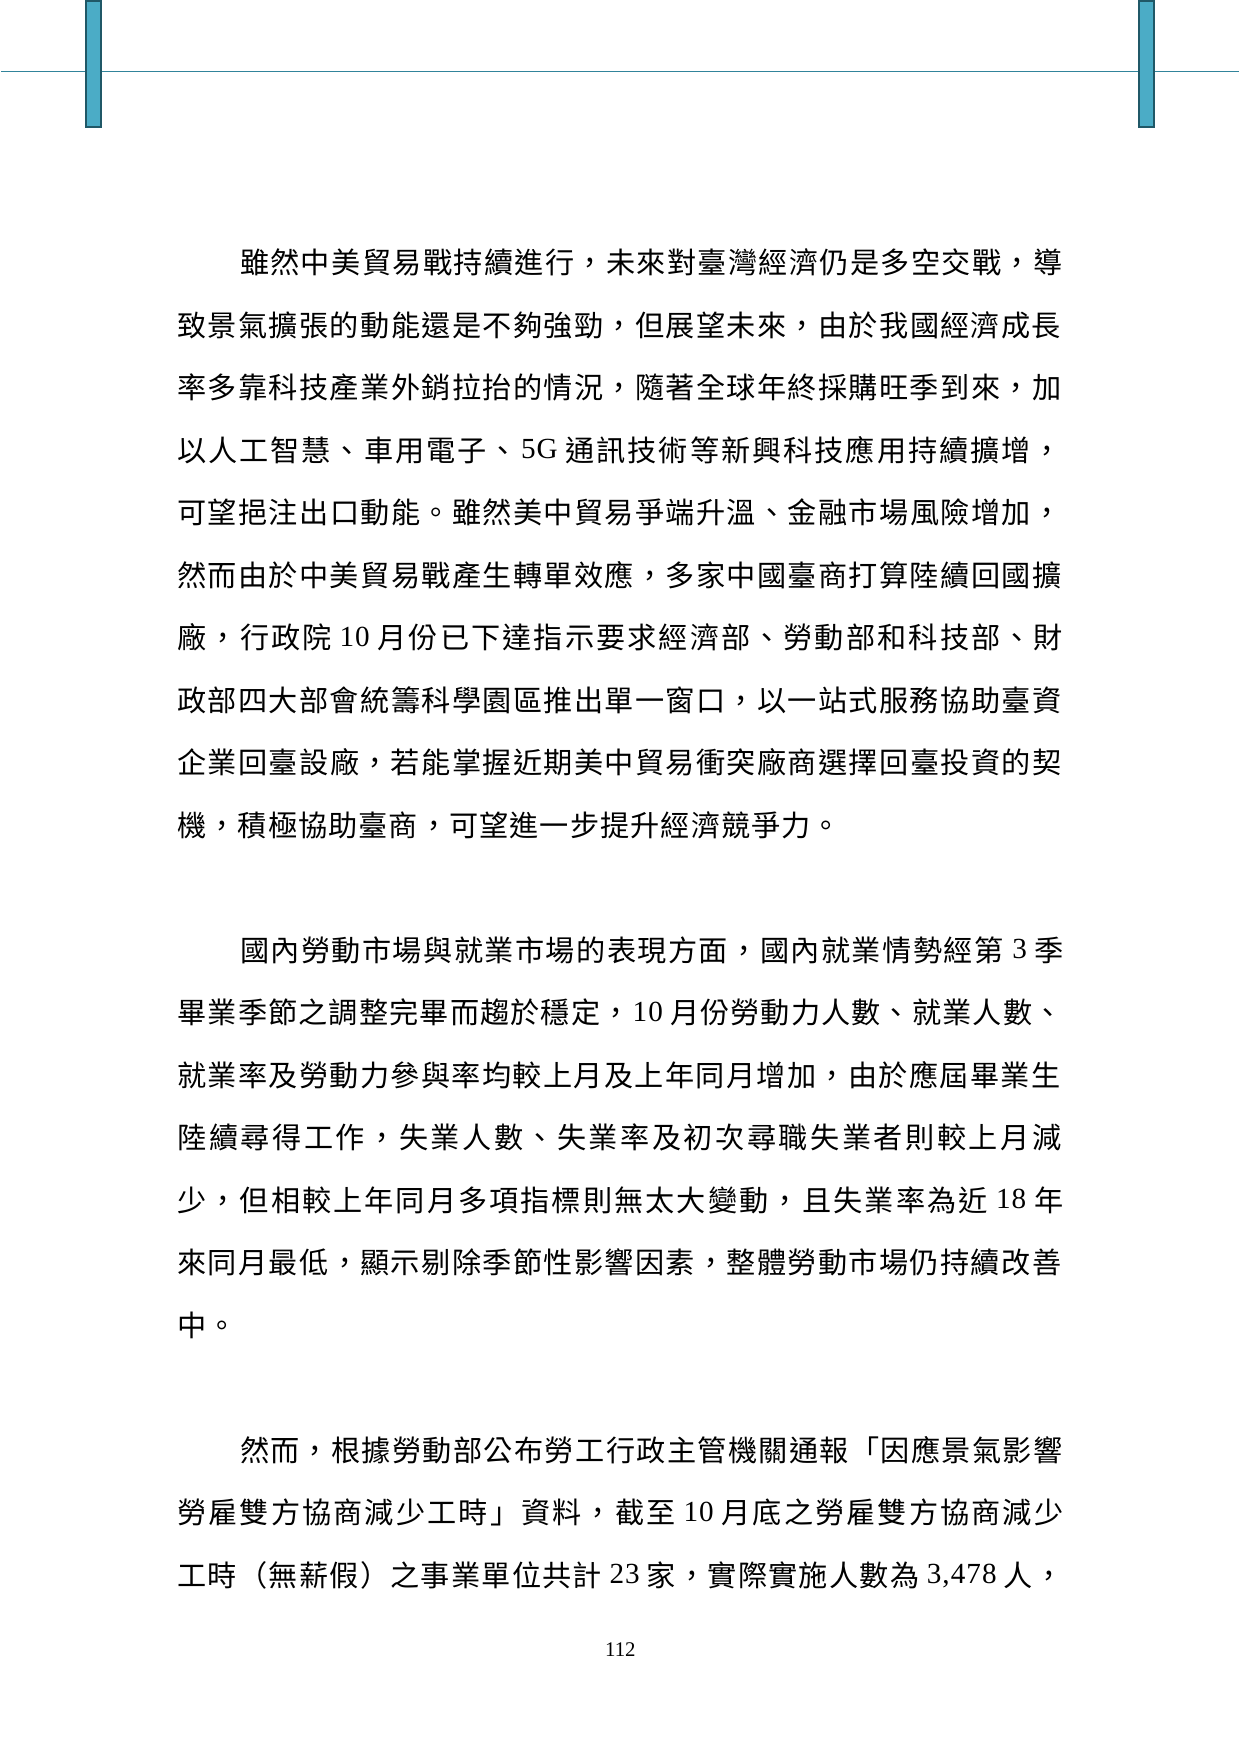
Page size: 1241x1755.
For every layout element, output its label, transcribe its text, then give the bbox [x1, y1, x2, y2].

text 國內勞動市場與就業市場的表現方面，國內就業情勢經第3季畢業季節之調整完畢而趨於穩定，10月份勞動力人數、就業人數、就業率及勞動力參與率均較上月及上年同月增加，由於應屆畢業生陸續尋得工作，失業人數、失業率及初次尋職失業者則較上月減少，但相較上年同月多項指標則無太大變動，且失業率為近18年來同月最低，顯示剔除季節性影響因素，整體勞動市場仍持續改善中。 [177, 907, 1063, 1344]
text 雖然中美貿易戰持續進行，未來對臺灣經濟仍是多空交戰，導致景氣擴張的動能還是不夠強勁，但展望未來，由於我國經濟成長率多靠科技產業外銷拉抬的情況，隨著全球年終採購旺季到來，加以人工智慧、車用電子、5G通訊技術等新興科技應用持續擴增，可望挹注出口動能。雖然美中貿易爭端升溫、金融市場風險增加，然而由於中美貿易戰產生轉單效應，多家中國臺商打算陸續回國擴廠，行政院10月份已下達指示要求經濟部、勞動部和科技部、財政部四大部會統籌科學園區推出單一窗口，以一站式服務協助臺資企業回臺設廠，若能掌握近期美中貿易衝突廠商選擇回臺投資的契機，積極協助臺商，可望進一步提升經濟競爭力。 [177, 219, 1063, 844]
text 然而，根據勞動部公布勞工行政主管機關通報「因應景氣影響勞雇雙方協商減少工時」資料，截至10月底之勞雇雙方協商減少工時（無薪假）之事業單位共計23家，實際實施人數為3,478人， [177, 1407, 1063, 1594]
